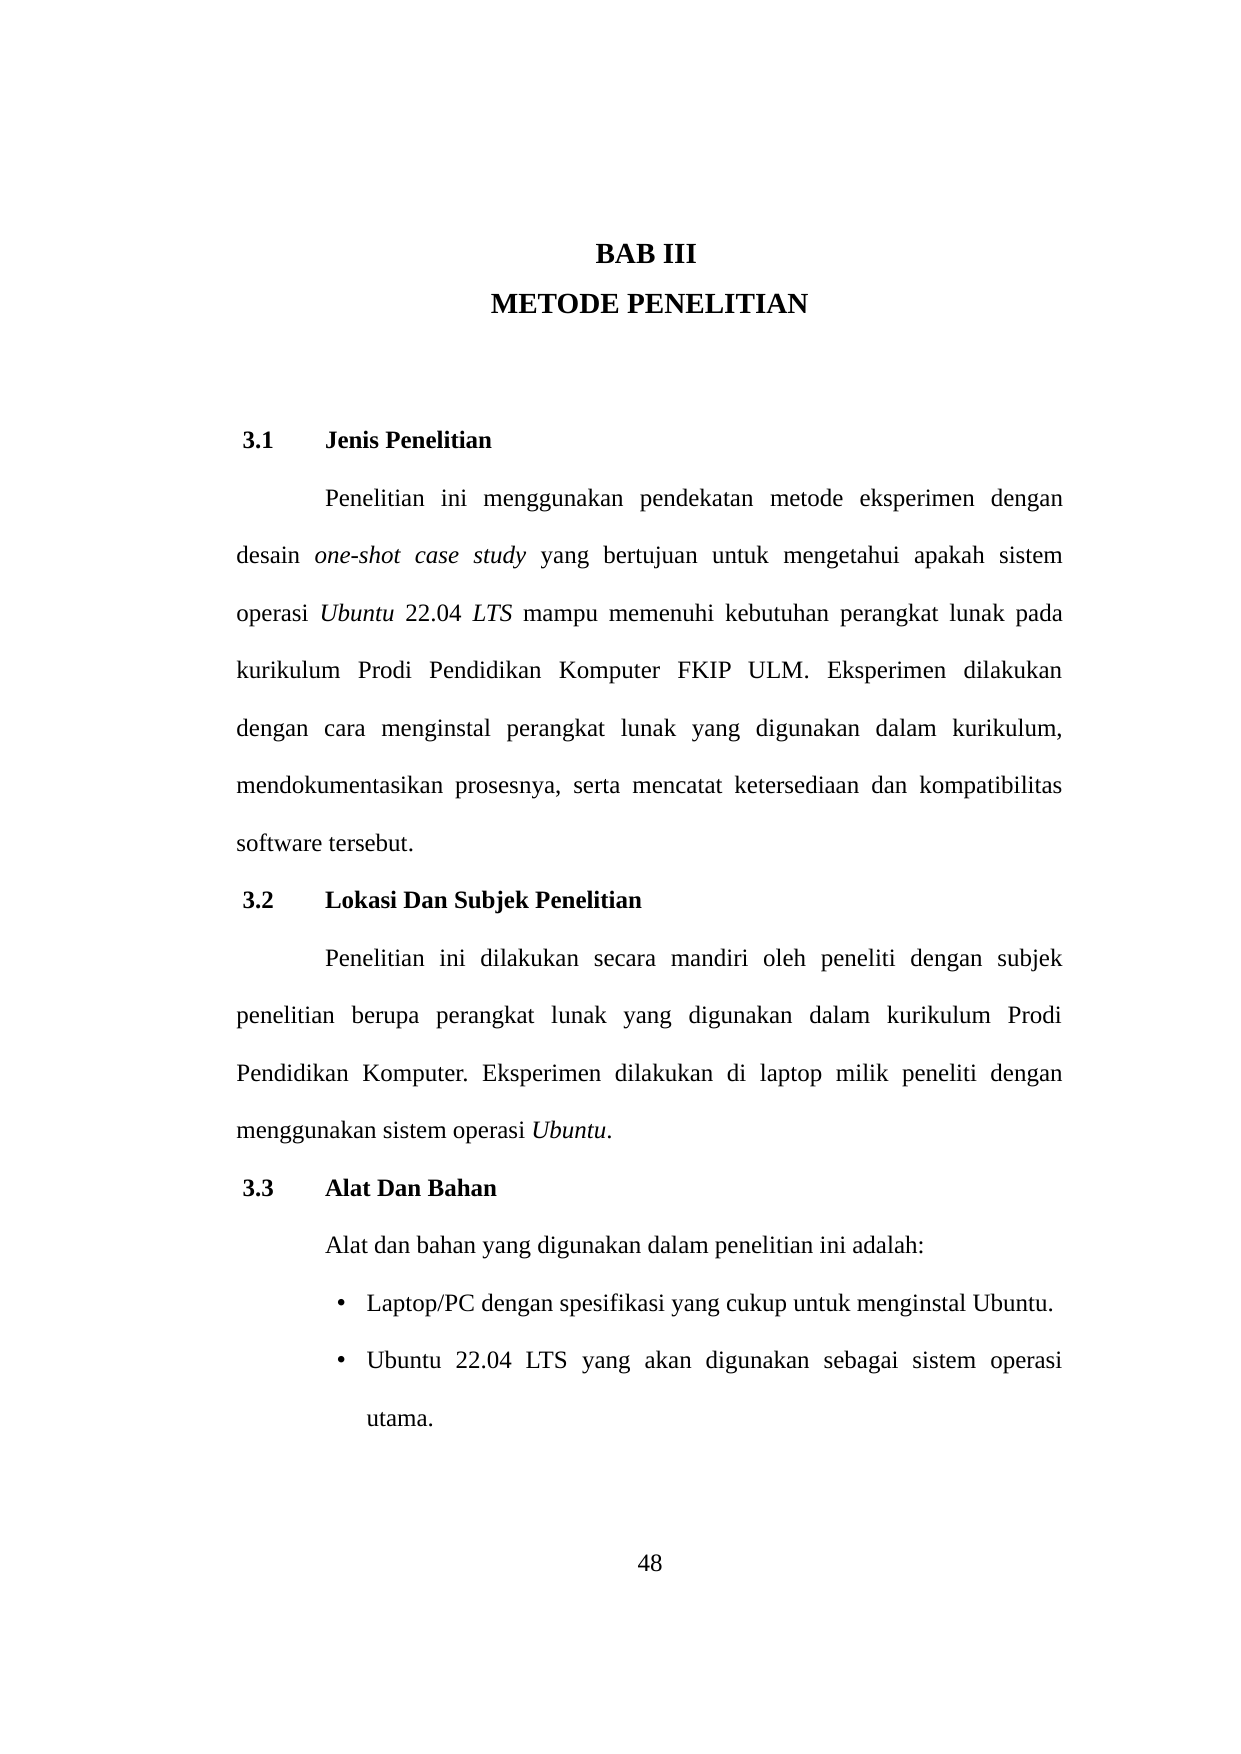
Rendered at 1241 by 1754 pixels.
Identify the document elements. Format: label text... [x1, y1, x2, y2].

text Penelitian ini menggunakan pendekatan metode eksperimen dengan desain one-shot case study yang bertujuan untuk mengetahui apakah sistem operasi Ubuntu 22.04 LTS mampu memenuhi kebutuhan perangkat lunak pada kurikulum Prodi Pendidikan Komputer FKIP ULM. Eksperimen dilakukan dengan cara menginstal perangkat lunak yang digunakan dalam kurikulum, mendokumentasikan prosesnya, serta mencatat ketersediaan dan kompatibilitas software tersebut. [236, 483, 1063, 857]
list Laptop/PC dengan spesifikasi yang cukup untuk menginstal Ubuntu. [337, 1288, 1063, 1317]
text Alat dan bahan yang digunakan dalam penelitian ini adalah: [236, 1230, 1063, 1259]
subtitle Alat dan Bahan [236, 1173, 1063, 1202]
subtitle Lokasi dan Subjek Penelitian [236, 885, 1063, 914]
text Penelitian ini dilakukan secara mandiri oleh peneliti dengan subjek penelitian berupa perangkat lunak yang digunakan dalam kurikulum Prodi Pendidikan Komputer. Eksperimen dilakukan di laptop milik peneliti dengan menggunakan sistem operasi Ubuntu. [236, 943, 1063, 1144]
list Ubuntu 22.04 LTS yang akan digunakan sebagai sistem operasi utama. [337, 1345, 1063, 1432]
subtitle METODE PENELITIAN [236, 236, 1063, 320]
subtitle Jenis Penelitian [236, 425, 1063, 454]
